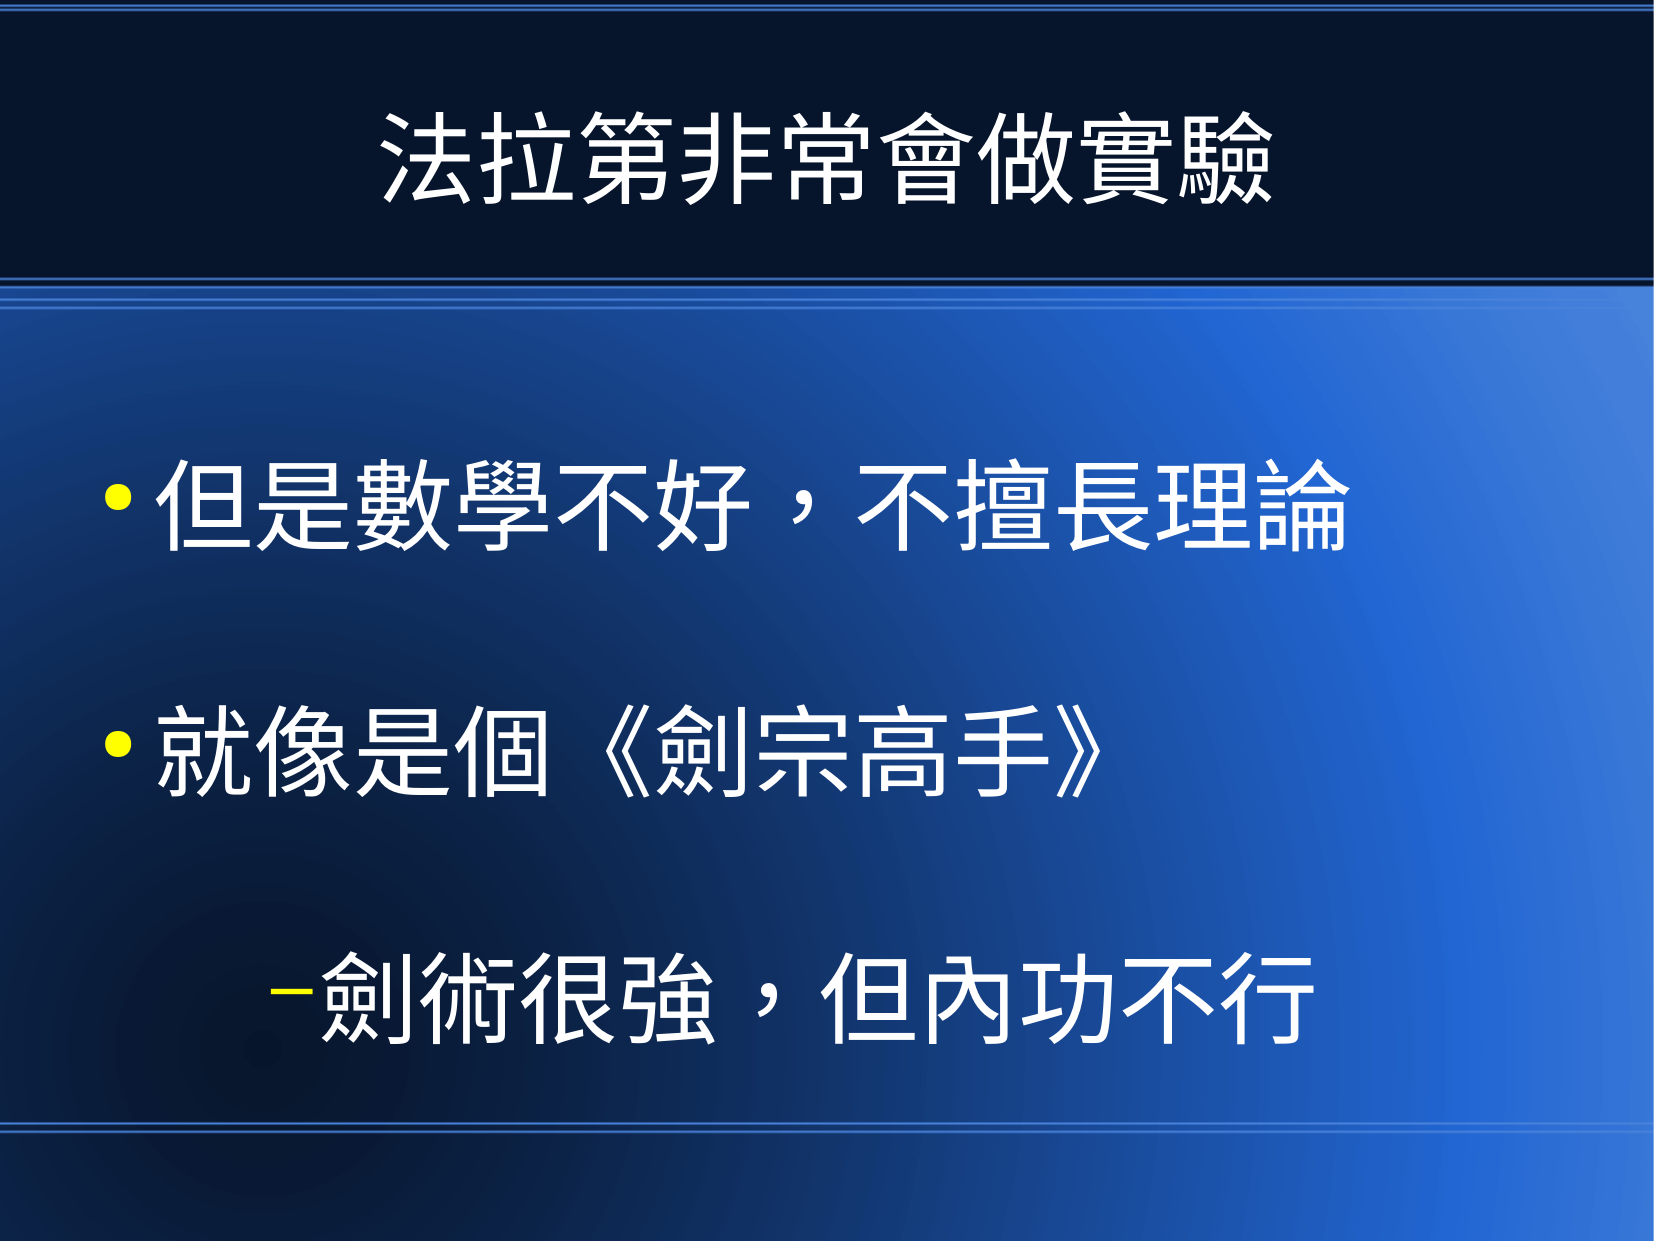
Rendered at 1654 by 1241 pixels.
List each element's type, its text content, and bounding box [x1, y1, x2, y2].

list 但是數學不好，不擅長理論 就像是個《劍宗高手》 劍術很強，但內功不行 [82, 355, 1571, 1241]
picture [0, 0, 1654, 1241]
title 法拉第非常會做實驗 [82, 49, 1571, 257]
